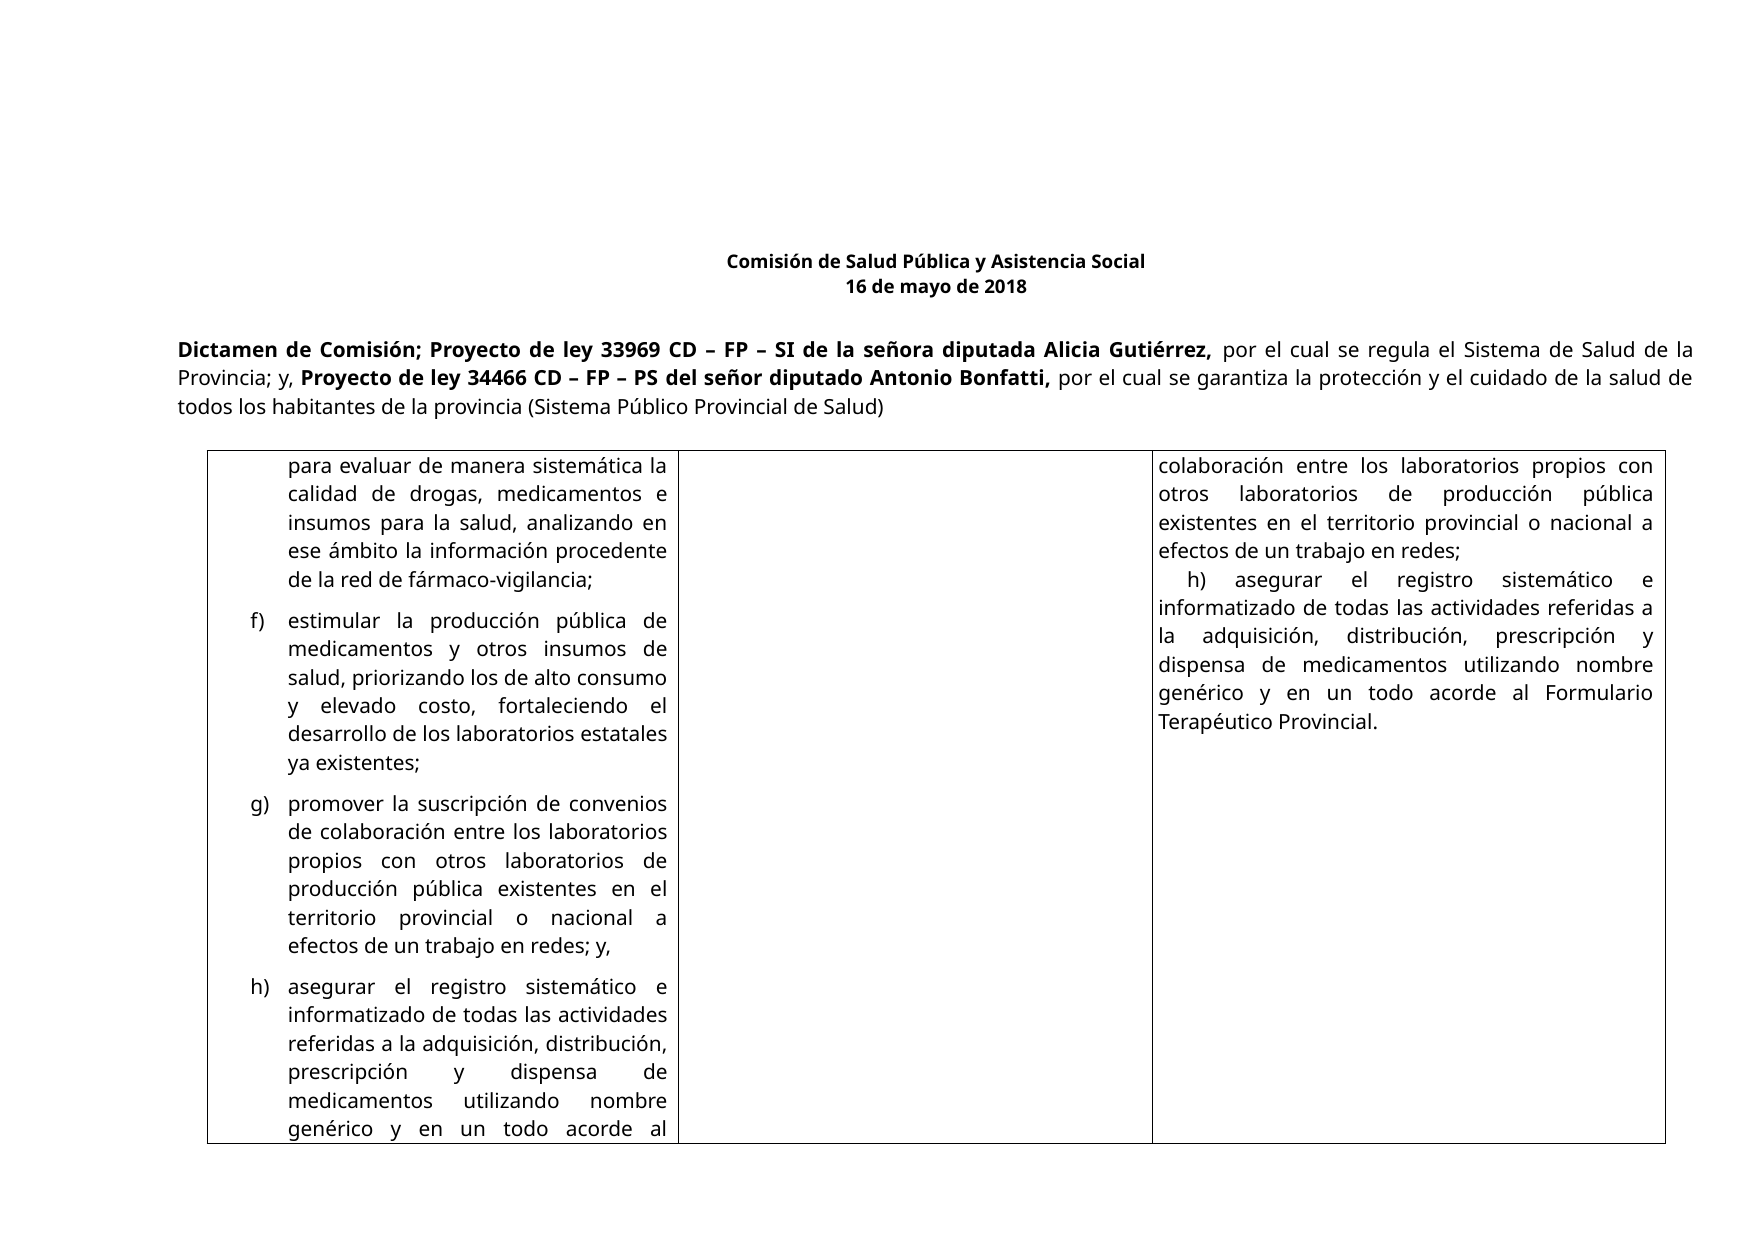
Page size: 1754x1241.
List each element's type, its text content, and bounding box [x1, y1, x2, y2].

table_cell colaboración entre los laboratorios propios con otros laboratorios de producción pública existentes en el territorio provincial o nacional a efectos de un trabajo en redes; h) asegurar el registro sistemático e informatizado de todas las actividades referidas a la adquisición, distribución, prescripción y dispensa de medicamentos utilizando nombre genérico y en un todo acorde al Formulario Terapéutico Provincial. [1153, 451, 1665, 1143]
table_cell [679, 451, 1152, 1143]
